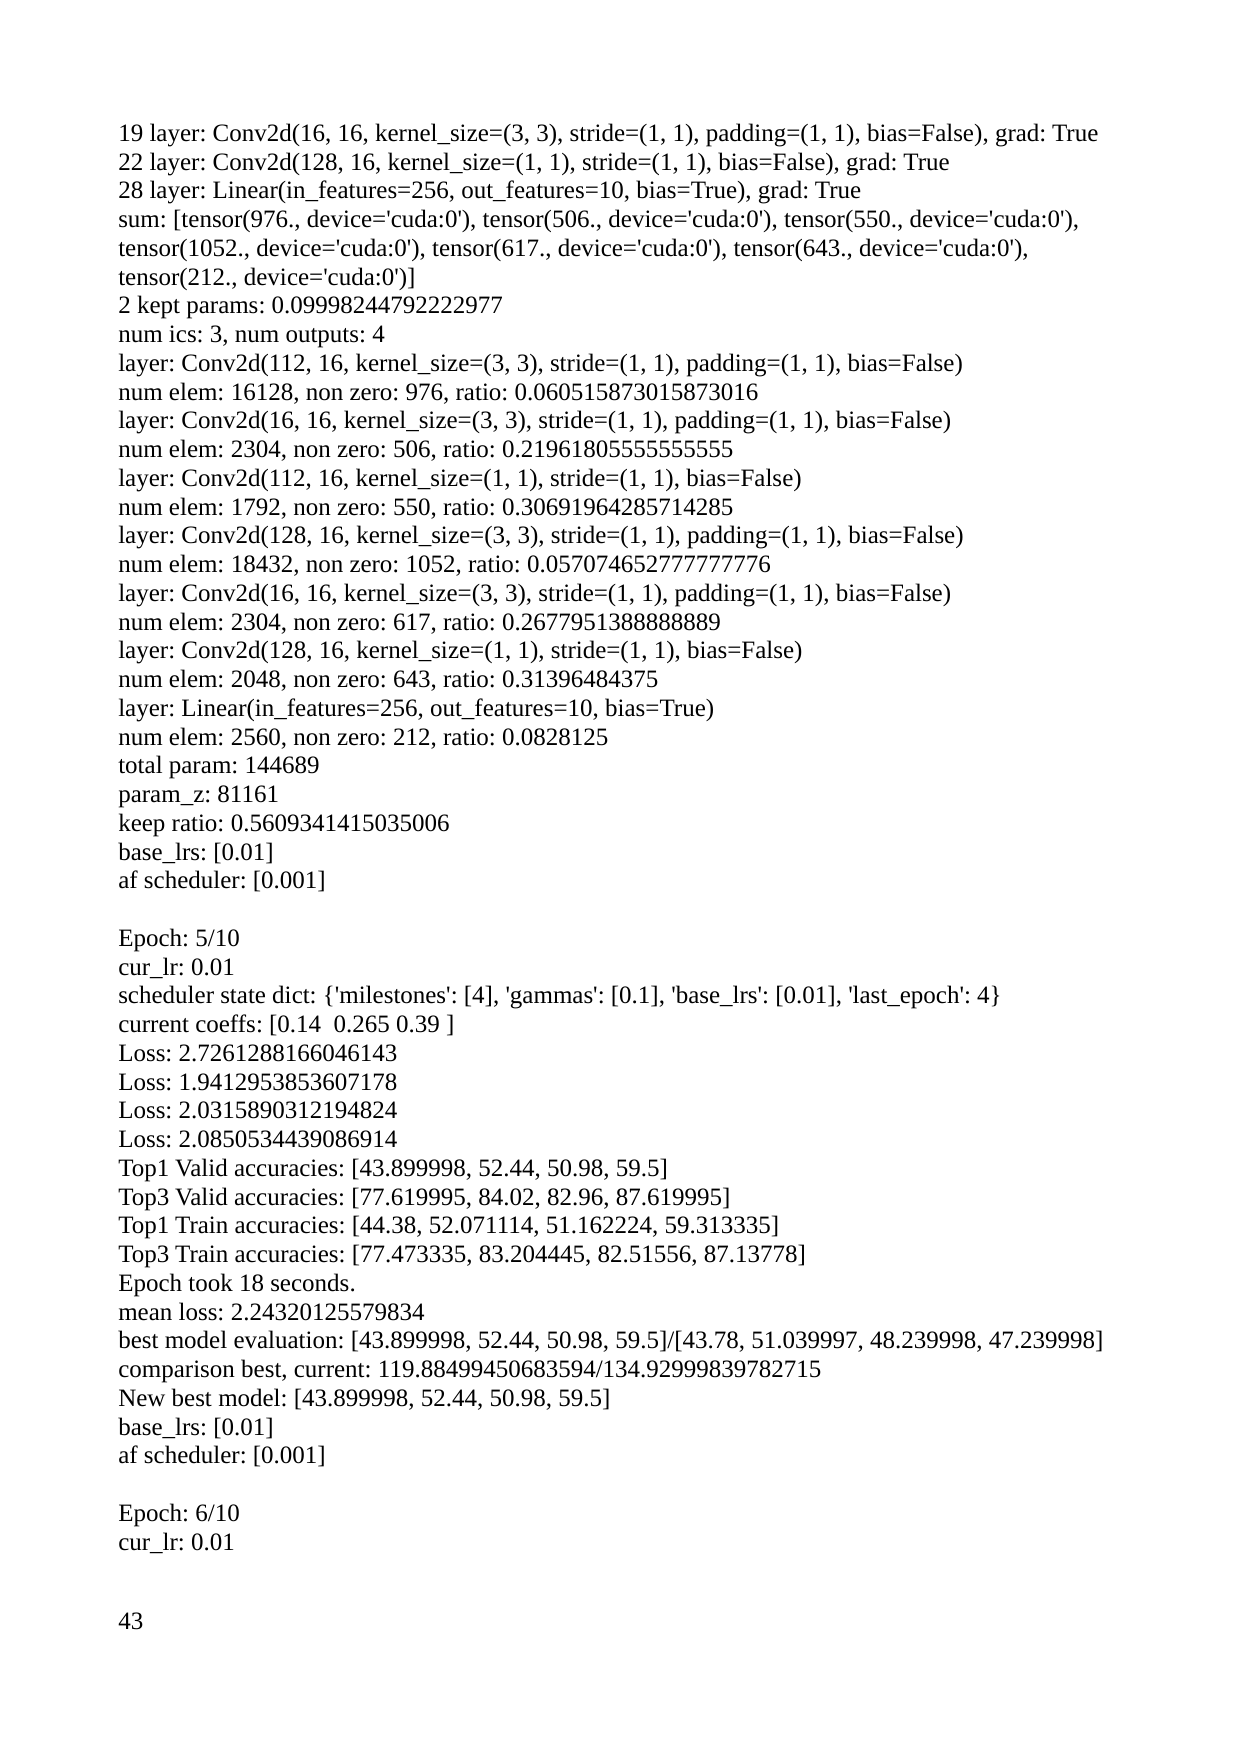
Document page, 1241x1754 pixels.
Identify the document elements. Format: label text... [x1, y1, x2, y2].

text keep ratio: 0.5609341415035006 [118, 808, 1122, 837]
text layer: Conv2d(112, 16, kernel_size=(1, 1), stride=(1, 1), bias=False) [118, 463, 1122, 492]
text Loss: 2.0315890312194824 [118, 1096, 1122, 1124]
text num elem: 2304, non zero: 506, ratio: 0.21961805555555555 [118, 434, 1122, 463]
text total param: 144689 [118, 751, 1122, 779]
text 28 layer: Linear(in_features=256, out_features=10, bias=True), grad: True [118, 176, 1122, 204]
text Top1 Valid accuracies: [43.899998, 52.44, 50.98, 59.5] [118, 1153, 1122, 1182]
text Loss: 2.7261288166046143 [118, 1038, 1122, 1067]
text mean loss: 2.24320125579834 [118, 1297, 1122, 1326]
text num elem: 2304, non zero: 617, ratio: 0.2677951388888889 [118, 607, 1122, 636]
text num elem: 18432, non zero: 1052, ratio: 0.057074652777777776 [118, 549, 1122, 578]
text num elem: 16128, non zero: 976, ratio: 0.060515873015873016 [118, 377, 1122, 406]
text param_z: 81161 [118, 779, 1122, 808]
text af scheduler: [0.001] [118, 1441, 1122, 1469]
text comparison best, current: 119.88499450683594/134.92999839782715 [118, 1354, 1122, 1383]
text base_lrs: [0.01] [118, 1412, 1122, 1441]
text sum: [tensor(976., device='cuda:0'), tensor(506., device='cuda:0'), tensor(550., device='cuda:0'), tensor(1052., device='cuda:0'), tensor(617., device='cuda:0'), tensor(643., device='cuda:0'), tensor(212., device='cuda:0')] [118, 204, 1122, 291]
text af scheduler: [0.001] [118, 866, 1122, 894]
text New best model: [43.899998, 52.44, 50.98, 59.5] [118, 1383, 1122, 1412]
text 19 layer: Conv2d(16, 16, kernel_size=(3, 3), stride=(1, 1), padding=(1, 1), bias=False), grad: True [118, 118, 1122, 147]
text num elem: 2048, non zero: 643, ratio: 0.31396484375 [118, 664, 1122, 693]
text num ics: 3, num outputs: 4 [118, 319, 1122, 348]
text 22 layer: Conv2d(128, 16, kernel_size=(1, 1), stride=(1, 1), bias=False), grad: True [118, 147, 1122, 176]
text layer: Linear(in_features=256, out_features=10, bias=True) [118, 693, 1122, 722]
text cur_lr: 0.01 [118, 1527, 1122, 1556]
text Top1 Train accuracies: [44.38, 52.071114, 51.162224, 59.313335] [118, 1211, 1122, 1239]
text Epoch took 18 seconds. [118, 1268, 1122, 1297]
text layer: Conv2d(112, 16, kernel_size=(3, 3), stride=(1, 1), padding=(1, 1), bias=False) [118, 348, 1122, 377]
text current coeffs: [0.14 0.265 0.39 ] [118, 1009, 1122, 1038]
text scheduler state dict: {'milestones': [4], 'gammas': [0.1], 'base_lrs': [0.01], 'last_epoch': 4} [118, 981, 1122, 1009]
text Loss: 2.0850534439086914 [118, 1124, 1122, 1153]
text Top3 Valid accuracies: [77.619995, 84.02, 82.96, 87.619995] [118, 1182, 1122, 1211]
text num elem: 1792, non zero: 550, ratio: 0.30691964285714285 [118, 492, 1122, 521]
text base_lrs: [0.01] [118, 837, 1122, 866]
text num elem: 2560, non zero: 212, ratio: 0.0828125 [118, 722, 1122, 751]
text Top3 Train accuracies: [77.473335, 83.204445, 82.51556, 87.13778] [118, 1239, 1122, 1268]
text Epoch: 6/10 [118, 1498, 1122, 1527]
text layer: Conv2d(128, 16, kernel_size=(1, 1), stride=(1, 1), bias=False) [118, 636, 1122, 664]
text layer: Conv2d(128, 16, kernel_size=(3, 3), stride=(1, 1), padding=(1, 1), bias=False) [118, 521, 1122, 549]
text layer: Conv2d(16, 16, kernel_size=(3, 3), stride=(1, 1), padding=(1, 1), bias=False) [118, 578, 1122, 607]
text layer: Conv2d(16, 16, kernel_size=(3, 3), stride=(1, 1), padding=(1, 1), bias=False) [118, 406, 1122, 434]
text best model evaluation: [43.899998, 52.44, 50.98, 59.5]/[43.78, 51.039997, 48.239998, 47.239998] [118, 1326, 1122, 1354]
text 2 kept params: 0.09998244792222977 [118, 291, 1122, 319]
text cur_lr: 0.01 [118, 952, 1122, 981]
text Epoch: 5/10 [118, 923, 1122, 952]
text Loss: 1.9412953853607178 [118, 1067, 1122, 1096]
